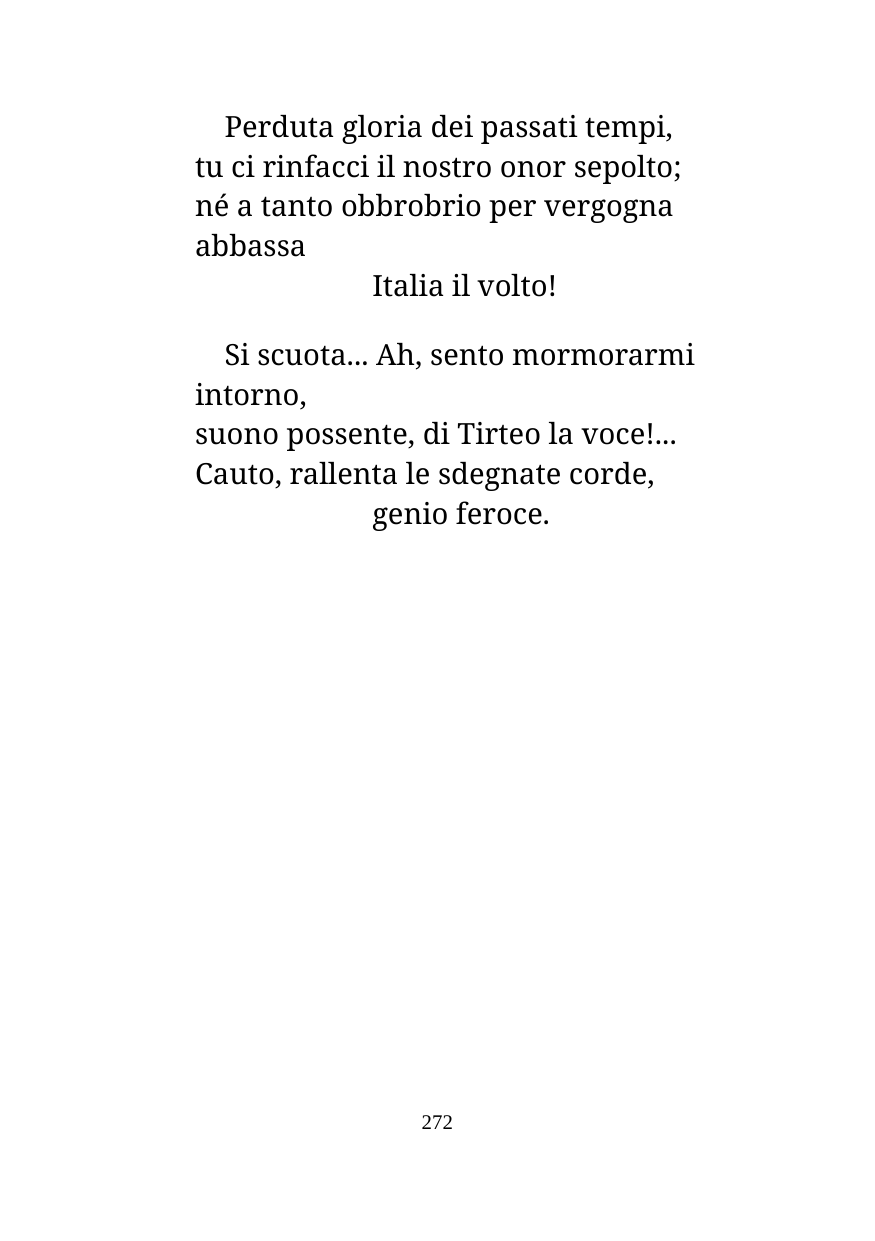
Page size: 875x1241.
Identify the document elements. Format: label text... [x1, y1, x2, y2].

text genio feroce. [342, 493, 768, 533]
text Italia il volto! [342, 265, 768, 305]
text Perduta gloria dei passati tempi, tu ci rinfacci il nostro onor sepolto; né a tanto obbrobrio per vergogna abbassa [195, 106, 768, 265]
text Si scuota... Ah, sento mormorarmi intorno, suono possente, di Tirteo la voce!... Cauto, rallenta le sdegnate corde, [195, 334, 768, 493]
